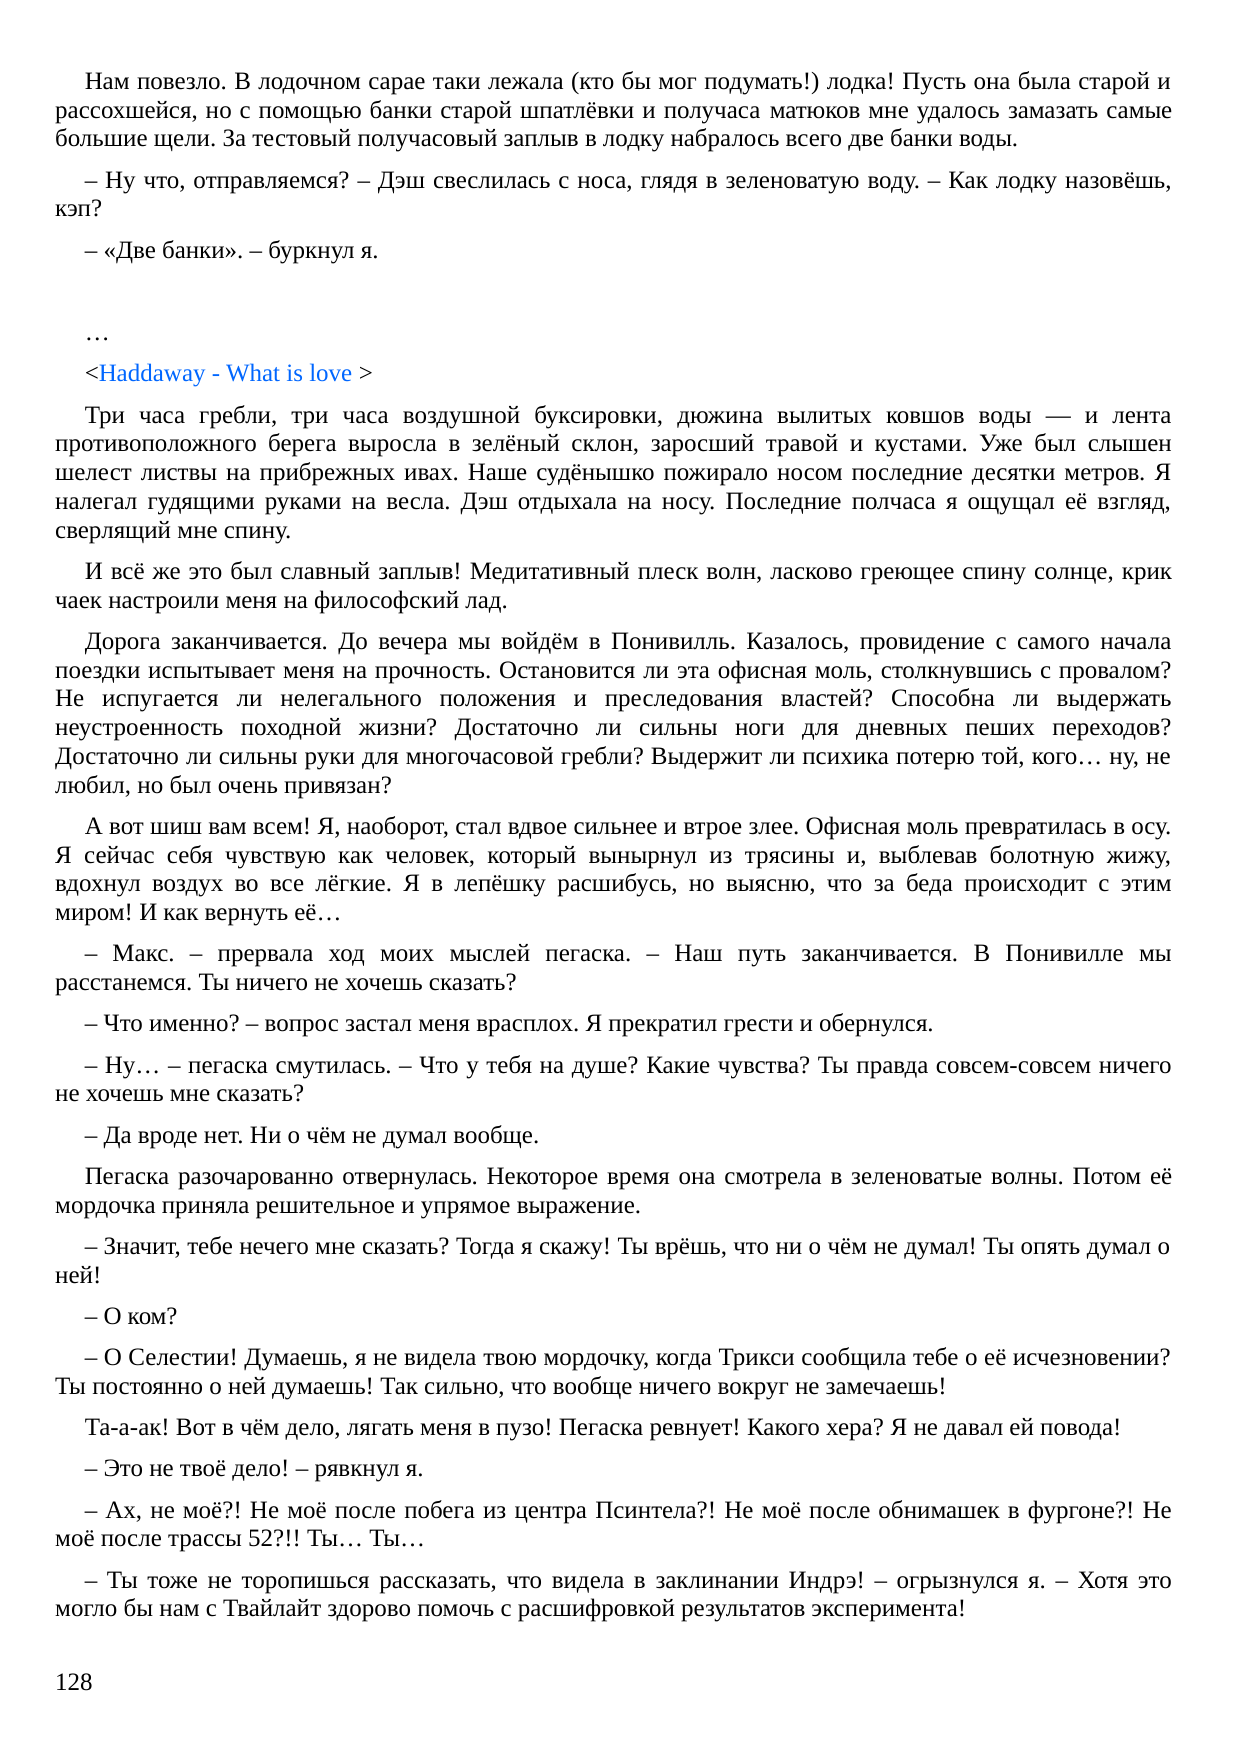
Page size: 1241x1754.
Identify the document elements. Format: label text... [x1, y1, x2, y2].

text Нам повезло. В лодочном сарае таки лежала (кто бы мог подумать!) лодка! Пусть она была старой и рассохшейся, но с помощью банки старой шпатлёвки и получаса матюков мне удалось замазать самые большие щели. За тестовый получасовый заплыв в лодку набралось всего две банки воды. [55, 66, 1173, 152]
text Та-а-ак! Вот в чём дело, лягать меня в пузо! Пегаска ревнует! Какого хера? Я не давал ей повода! [55, 1412, 1173, 1441]
text – О ком? [55, 1301, 1173, 1330]
text Дорога заканчивается. До вечера мы войдём в Понивилль. Казалось, провидение с самого начала поездки испытывает меня на прочность. Остановится ли эта офисная моль, столкнувшись с провалом? Не испугается ли нелегального положения и преследования властей? Способна ли выдержать неустроенность походной жизни? Достаточно ли сильны ноги для дневных пеших переходов? Достаточно ли сильны руки для многочасовой гребли? Выдержит ли психика потерю той, кого… ну, не любил, но был очень привязан? [55, 626, 1173, 798]
text – Что именно? – вопрос застал меня врасплох. Я прекратил грести и обернулся. [55, 1008, 1173, 1037]
text – Ну что, отправляемся? – Дэш свеслилась с носа, глядя в зеленоватую воду. – Как лодку назовёшь, кэп? [55, 165, 1173, 222]
text Пегаска разочарованно отвернулась. Некоторое время она смотрела в зеленоватые волны. Потом её мордочка приняла решительное и упрямое выражение. [55, 1161, 1173, 1218]
text – О Селестии! Думаешь, я не видела твою мордочку, когда Трикси сообщила тебе о её исчезновении? Ты постоянно о ней думаешь! Так сильно, что вообще ничего вокруг не замечаешь! [55, 1342, 1173, 1400]
text <Haddaway - What is love > [55, 358, 1173, 387]
text – Ах, не моё?! Не моё после побега из центра Псинтела?! Не моё после обнимашек в фургоне?! Не моё после трассы 52?!! Ты… Ты… [55, 1495, 1173, 1552]
text – Значит, тебе нечего мне сказать? Тогда я скажу! Ты врёшь, что ни о чём не думал! Ты опять думал о ней! [55, 1231, 1173, 1288]
text – Да вроде нет. Ни о чём не думал вообще. [55, 1120, 1173, 1148]
text … [55, 317, 1173, 346]
text – Ну… – пегаска смутилась. – Что у тебя на душе? Какие чувства? Ты правда совсем-совсем ничего не хочешь мне сказать? [55, 1050, 1173, 1107]
text – Ты тоже не торопишься рассказать, что видела в заклинании Индрэ! – огрызнулся я. – Хотя это могло бы нам с Твайлайт здорово помочь с расшифровкой результатов эксперимента! [55, 1565, 1173, 1622]
text А вот шиш вам всем! Я, наоборот, стал вдвое сильнее и втрое злее. Офисная моль превратилась в осу. Я сейчас себя чувствую как человек, который вынырнул из трясины и, выблевав болотную жижу, вдохнул воздух во все лёгкие. Я в лепёшку расшибусь, но выясню, что за беда происходит с этим миром! И как вернуть её… [55, 811, 1173, 926]
text – «Две банки». – буркнул я. [55, 235, 1173, 263]
text – Макс. – прервала ход моих мыслей пегаска. – Наш путь заканчивается. В Понивилле мы расстанемся. Ты ничего не хочешь сказать? [55, 938, 1173, 996]
text И всё же это был славный заплыв! Медитативный плеск волн, ласково греющее спину солнце, крик чаек настроили меня на философский лад. [55, 556, 1173, 613]
text – Это не твоё дело! – рявкнул я. [55, 1453, 1173, 1482]
text Три часа гребли, три часа воздушной буксировки, дюжина вылитых ковшов воды — и лента противоположного берега выросла в зелёный склон, заросший травой и кустами. Уже был слышен шелест листвы на прибрежных ивах. Наше судёнышко пожирало носом последние десятки метров. Я налегал гудящими руками на весла. Дэш отдыхала на носу. Последние полчаса я ощущал её взгляд, сверлящий мне спину. [55, 400, 1173, 543]
